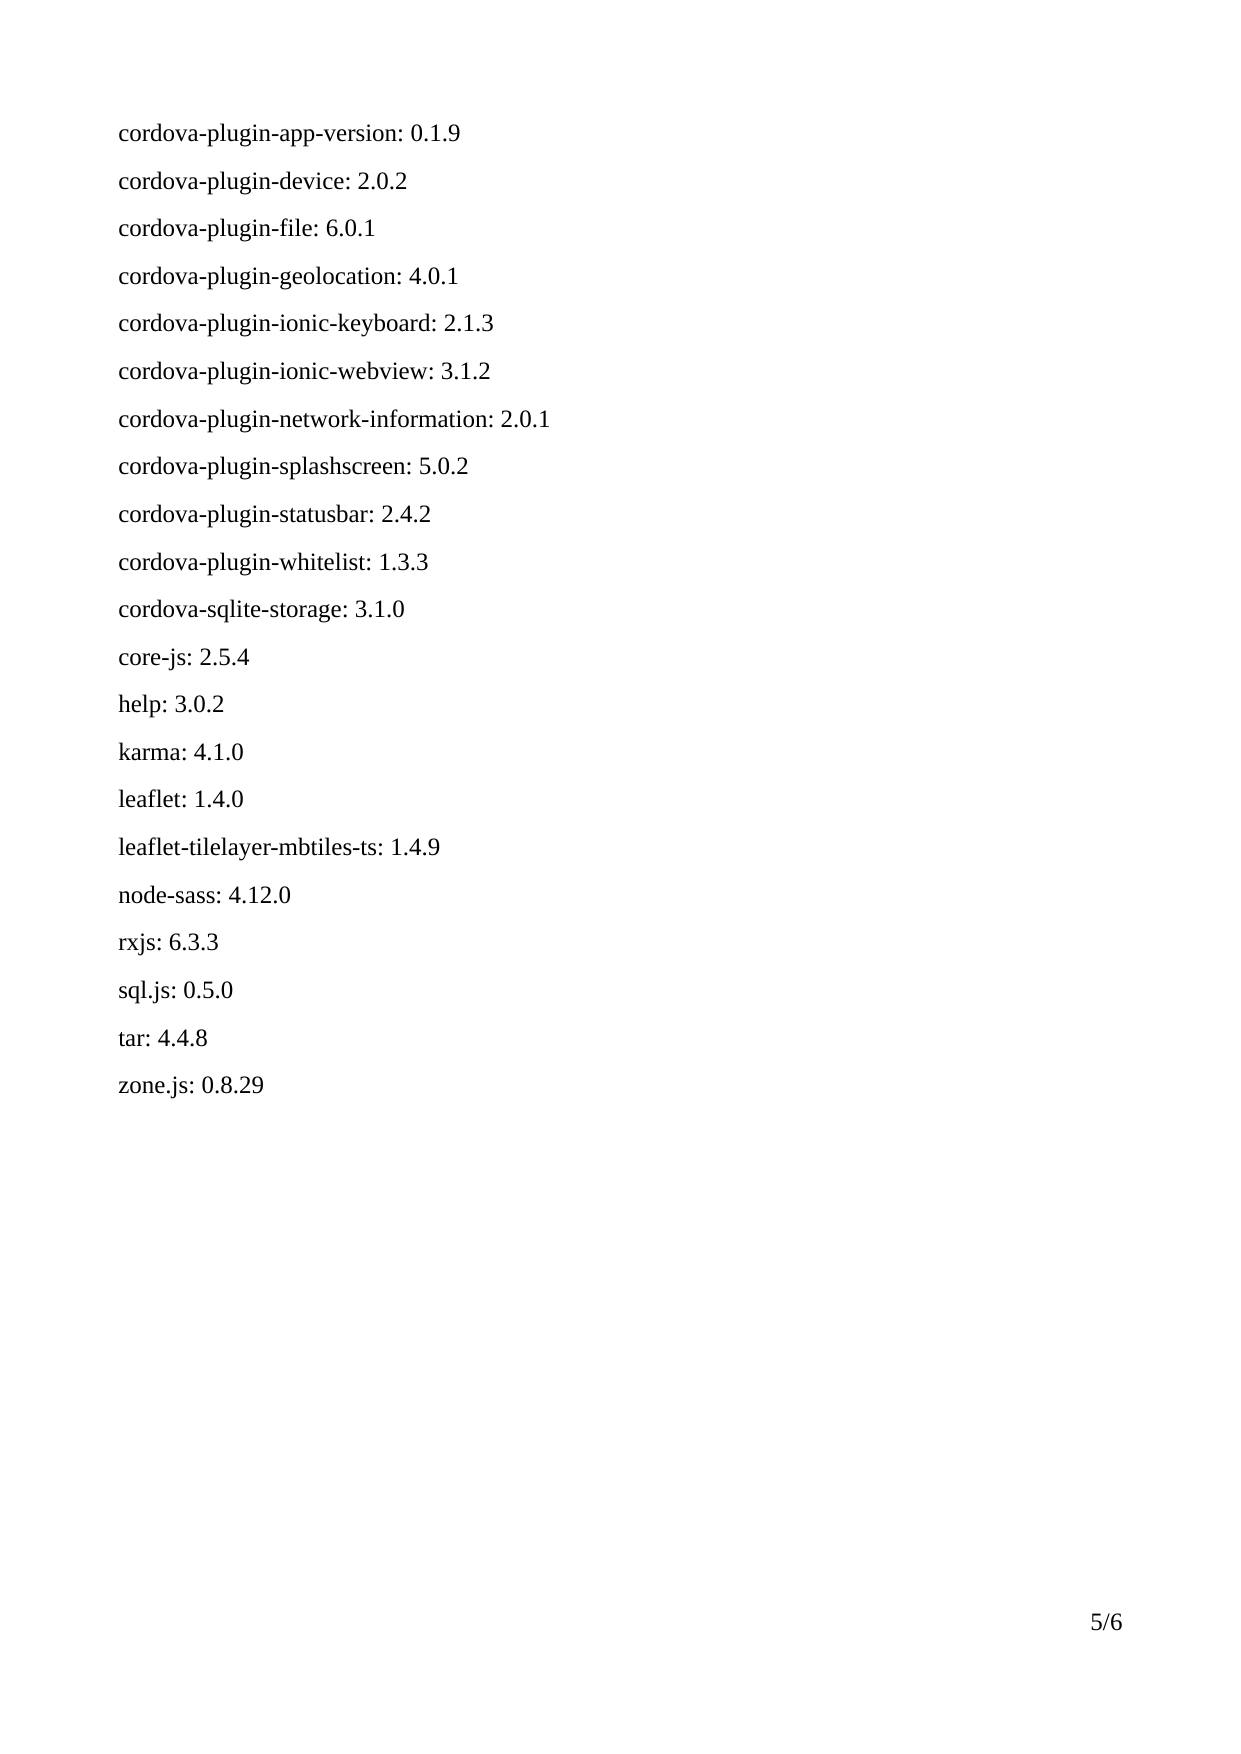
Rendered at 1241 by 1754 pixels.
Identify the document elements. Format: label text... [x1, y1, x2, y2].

text cordova-plugin-file: 6.0.1 [118, 213, 1122, 242]
text leaflet: 1.4.0 [118, 784, 1122, 813]
text cordova-plugin-whitelist: 1.3.3 [118, 547, 1122, 575]
text cordova-plugin-splashscreen: 5.0.2 [118, 451, 1122, 480]
text cordova-plugin-ionic-keyboard: 2.1.3 [118, 308, 1122, 337]
text core-js: 2.5.4 [118, 642, 1122, 671]
text rxjs: 6.3.3 [118, 927, 1122, 956]
text cordova-plugin-network-information: 2.0.1 [118, 404, 1122, 432]
text sql.js: 0.5.0 [118, 975, 1122, 1004]
text cordova-plugin-device: 2.0.2 [118, 166, 1122, 194]
text cordova-plugin-ionic-webview: 3.1.2 [118, 356, 1122, 385]
text cordova-sqlite-storage: 3.1.0 [118, 594, 1122, 623]
text tar: 4.4.8 [118, 1023, 1122, 1051]
text cordova-plugin-statusbar: 2.4.2 [118, 499, 1122, 528]
text leaflet-tilelayer-mbtiles-ts: 1.4.9 [118, 832, 1122, 861]
text cordova-plugin-geolocation: 4.0.1 [118, 261, 1122, 290]
text help: 3.0.2 [118, 689, 1122, 718]
text zone.js: 0.8.29 [118, 1070, 1122, 1099]
text node-sass: 4.12.0 [118, 880, 1122, 908]
text karma: 4.1.0 [118, 737, 1122, 766]
text cordova-plugin-app-version: 0.1.9 [118, 118, 1122, 147]
